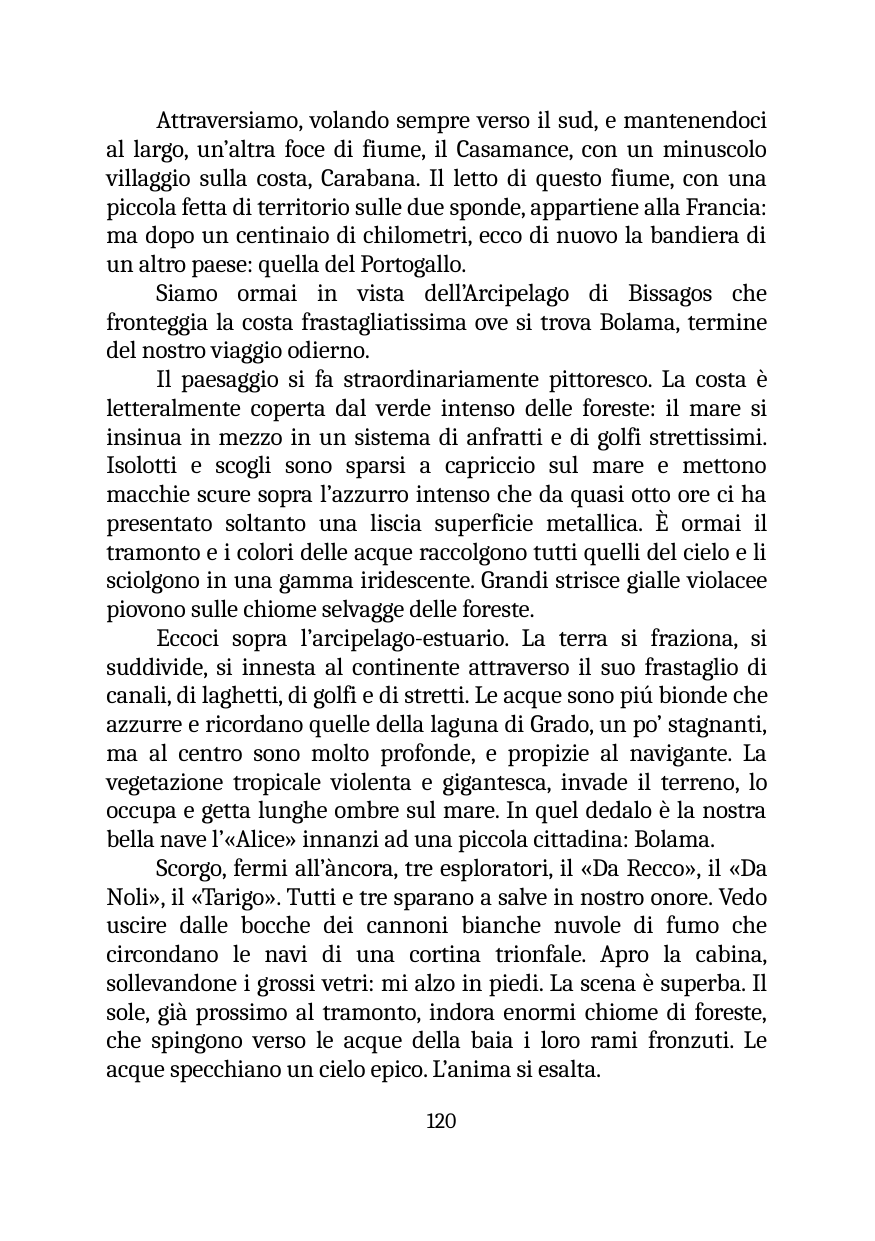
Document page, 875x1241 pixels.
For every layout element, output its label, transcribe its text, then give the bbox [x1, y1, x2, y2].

text Attraversiamo, volando sempre verso il sud, e mantenendoci al largo, un’altra foce di fiume, il Casamance, con un minuscolo villaggio sulla costa, Carabana. Il letto di questo fiume, con una piccola fetta di territorio sulle due sponde, appartiene alla Francia: ma dopo un centinaio di chilometri, ecco di nuovo la bandiera di un altro paese: quella del Portogallo. [106, 106, 768, 279]
text Scorgo, fermi all’àncora, tre esploratori, il «Da Recco», il «Da Noli», il «Tarigo». Tutti e tre sparano a salve in nostro onore. Vedo uscire dalle bocche dei cannoni bianche nuvole di fumo che circondano le navi di una cortina trionfale. Apro la cabina, sollevandone i grossi vetri: mi alzo in piedi. La scena è superba. Il sole, già prossimo al tramonto, indora enormi chiome di foreste, che spingono verso le acque della baia i loro rami fronzuti. Le acque specchiano un cielo epico. L’anima si esalta. [106, 854, 768, 1084]
text Siamo ormai in vista dell’Arcipelago di Bissagos che fronteggia la costa frastagliatissima ove si trova Bolama, termine del nostro viaggio odierno. [106, 279, 768, 365]
text Eccoci sopra l’arcipelago-estuario. La terra si fraziona, si suddivide, si innesta al continente attraverso il suo frastaglio di canali, di laghetti, di golfi e di stretti. Le acque sono piú bionde che azzurre e ricordano quelle della laguna di Grado, un po’ stagnanti, ma al centro sono molto profonde, e propizie al navigante. La vegetazione tropicale violenta e gigantesca, invade il terreno, lo occupa e getta lunghe ombre sul mare. In quel dedalo è la nostra bella nave l’«Alice» innanzi ad una piccola cittadina: Bolama. [106, 624, 768, 854]
text Il paesaggio si fa straordinariamente pittoresco. La costa è letteralmente coperta dal verde intenso delle foreste: il mare si insinua in mezzo in un sistema di anfratti e di golfi strettissimi. Isolotti e scogli sono sparsi a capriccio sul mare e mettono macchie scure sopra l’azzurro intenso che da quasi otto ore ci ha presentato soltanto una liscia superficie metallica. È ormai il tramonto e i colori delle acque raccolgono tutti quelli del cielo e li sciolgono in una gamma iridescente. Grandi strisce gialle violacee piovono sulle chiome selvagge delle foreste. [106, 365, 768, 624]
